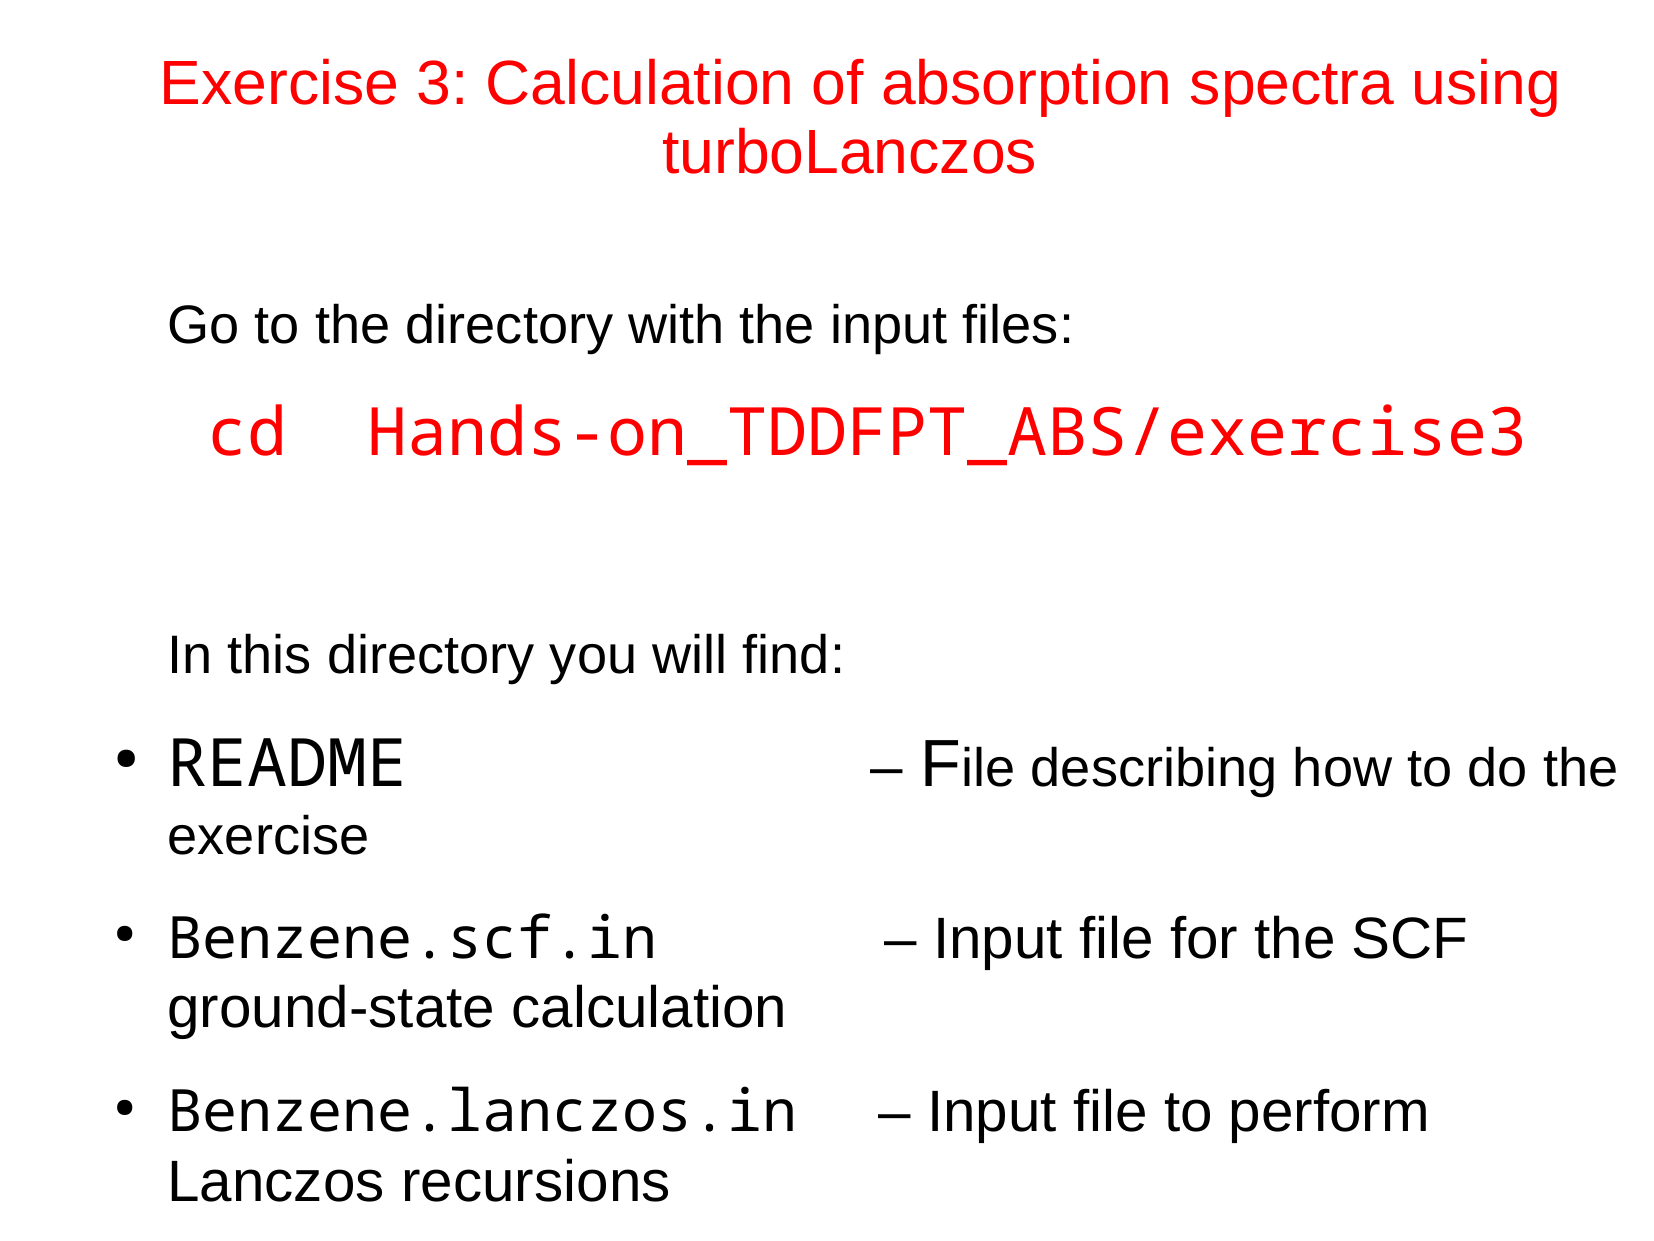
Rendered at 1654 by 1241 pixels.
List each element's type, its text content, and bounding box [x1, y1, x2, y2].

list Go to the directory with the input files: cd Hands-on_TDDFPT_ABS/exercise3 In this directory you will find: README – File describing how to do the exercise Benzene.scf.in – Input file for the SCF ground-state calculation Benzene.lanczos.in – Input file to perform Lanczos recursions Benzene.tddfpt_pp.in – Input file for a postprocessing calculation of spectrum H.vbc.UPF – Pseudopotential of hydrogen C.vbc.UPF – Pseudopotential of carbon plot_spectrum.gnu – Script to plot spectrum using gnuplot reference – Directory with the reference results out – Directory for temporary files [96, 294, 1621, 1173]
text_box Exercise 3: Calculation of absorption spectra using turboLanczos [15, 33, 1654, 202]
